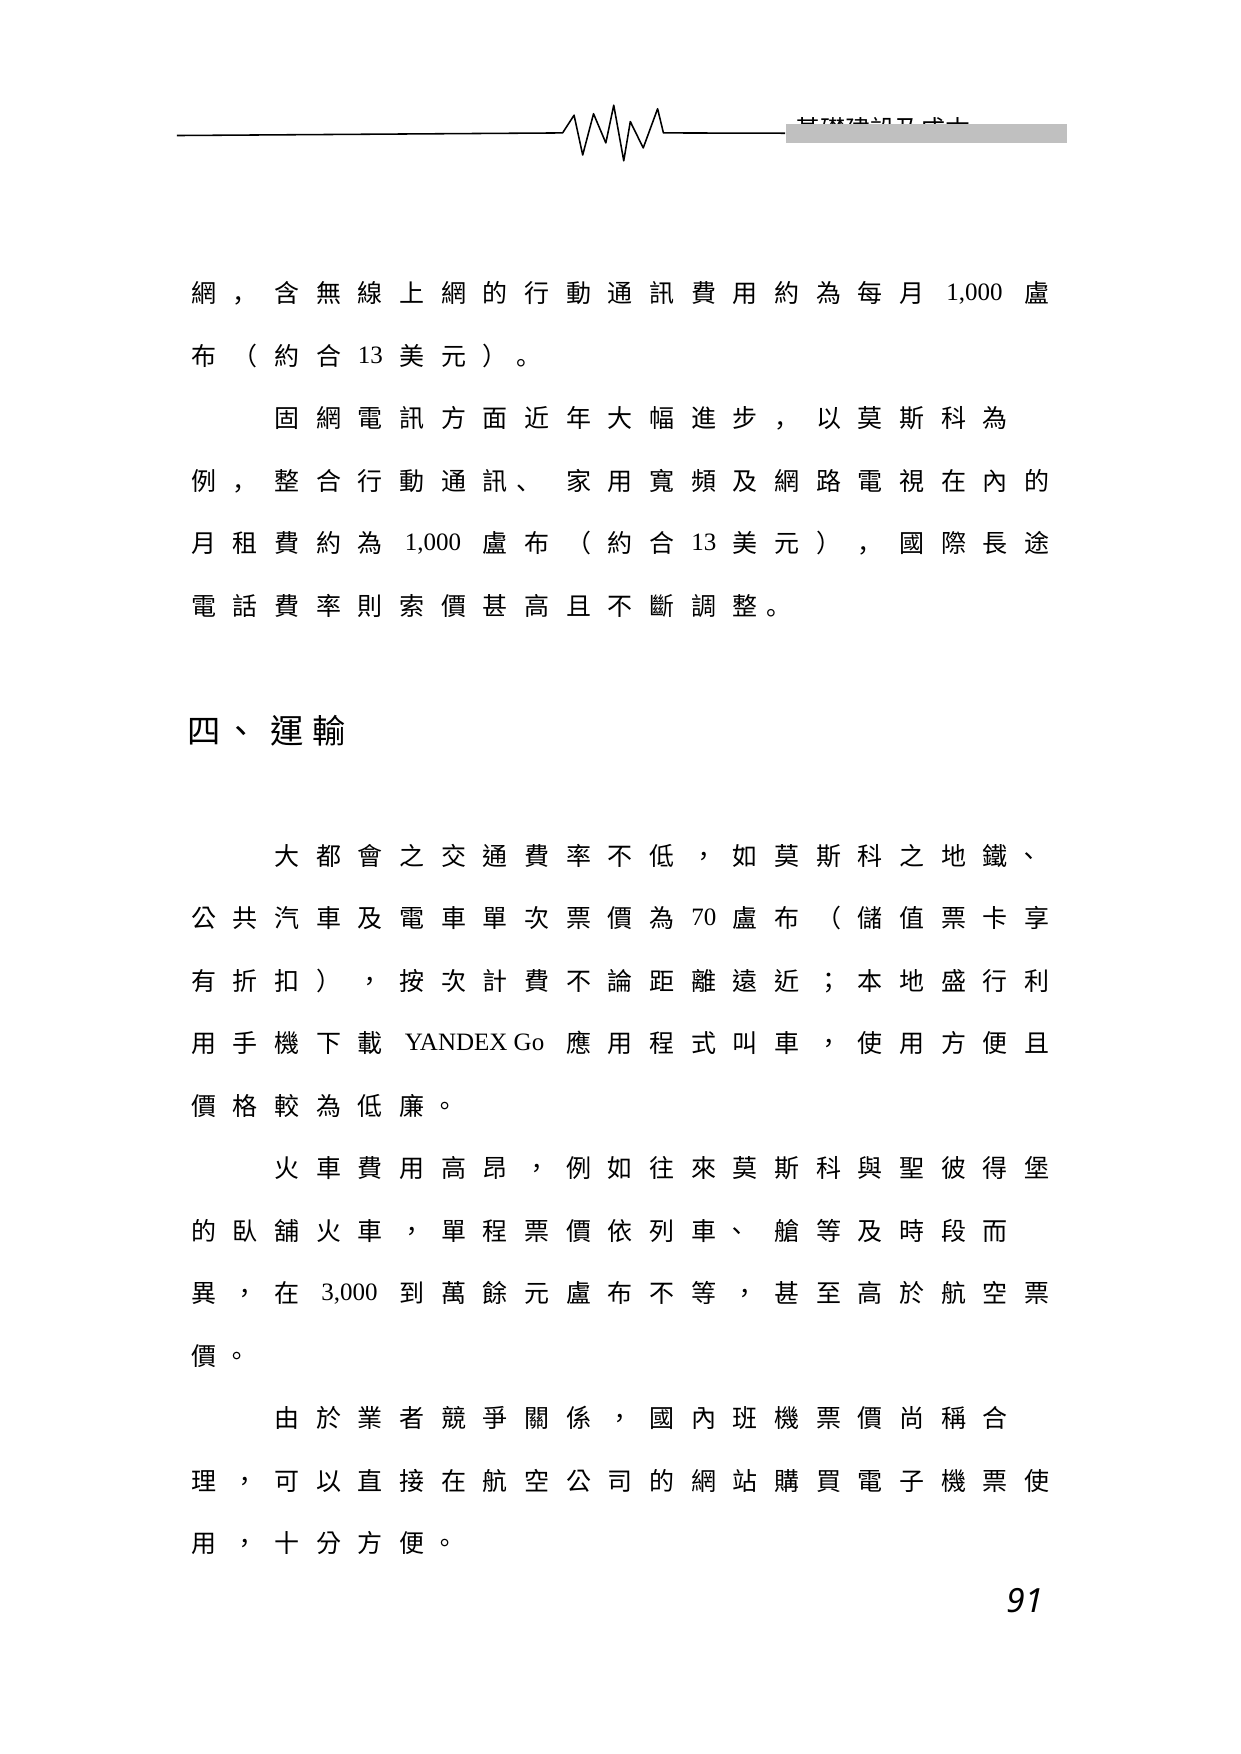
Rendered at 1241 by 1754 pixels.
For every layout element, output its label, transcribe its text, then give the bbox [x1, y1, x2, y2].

text 大都會之交通費率不低，如莫斯科之地鐵、公共汽車及電車單次票價為70盧布（儲值票卡享有折扣），按次計費不論距離遠近；本地盛行利用手機下載YANDEX Go應用程式叫車，使用方便且價格較為低廉。 [183, 813, 1058, 1125]
text 網，含無線上網的行動通訊費用約為每月1,000盧布（約合13美元）。 [183, 250, 1058, 375]
text 火車費用高昂，例如往來莫斯科與聖彼得堡的臥舖火車，單程票價依列車、艙等及時段而異，在3,000到萬餘元盧布不等，甚至高於航空票價。 [183, 1125, 1058, 1375]
text 固網電訊方面近年大幅進步，以莫斯科為例，整合行動通訊、家用寬頻及網路電視在內的月租費約為1,000盧布（約合13美元），國際長途電話費率則索價甚高且不斷調整。 [183, 375, 1058, 625]
text 四、運輸 [183, 688, 1058, 750]
text 由於業者競爭關係，國內班機票價尚稱合理，可以直接在航空公司的網站購買電子機票使用，十分方便。 [183, 1375, 1058, 1563]
